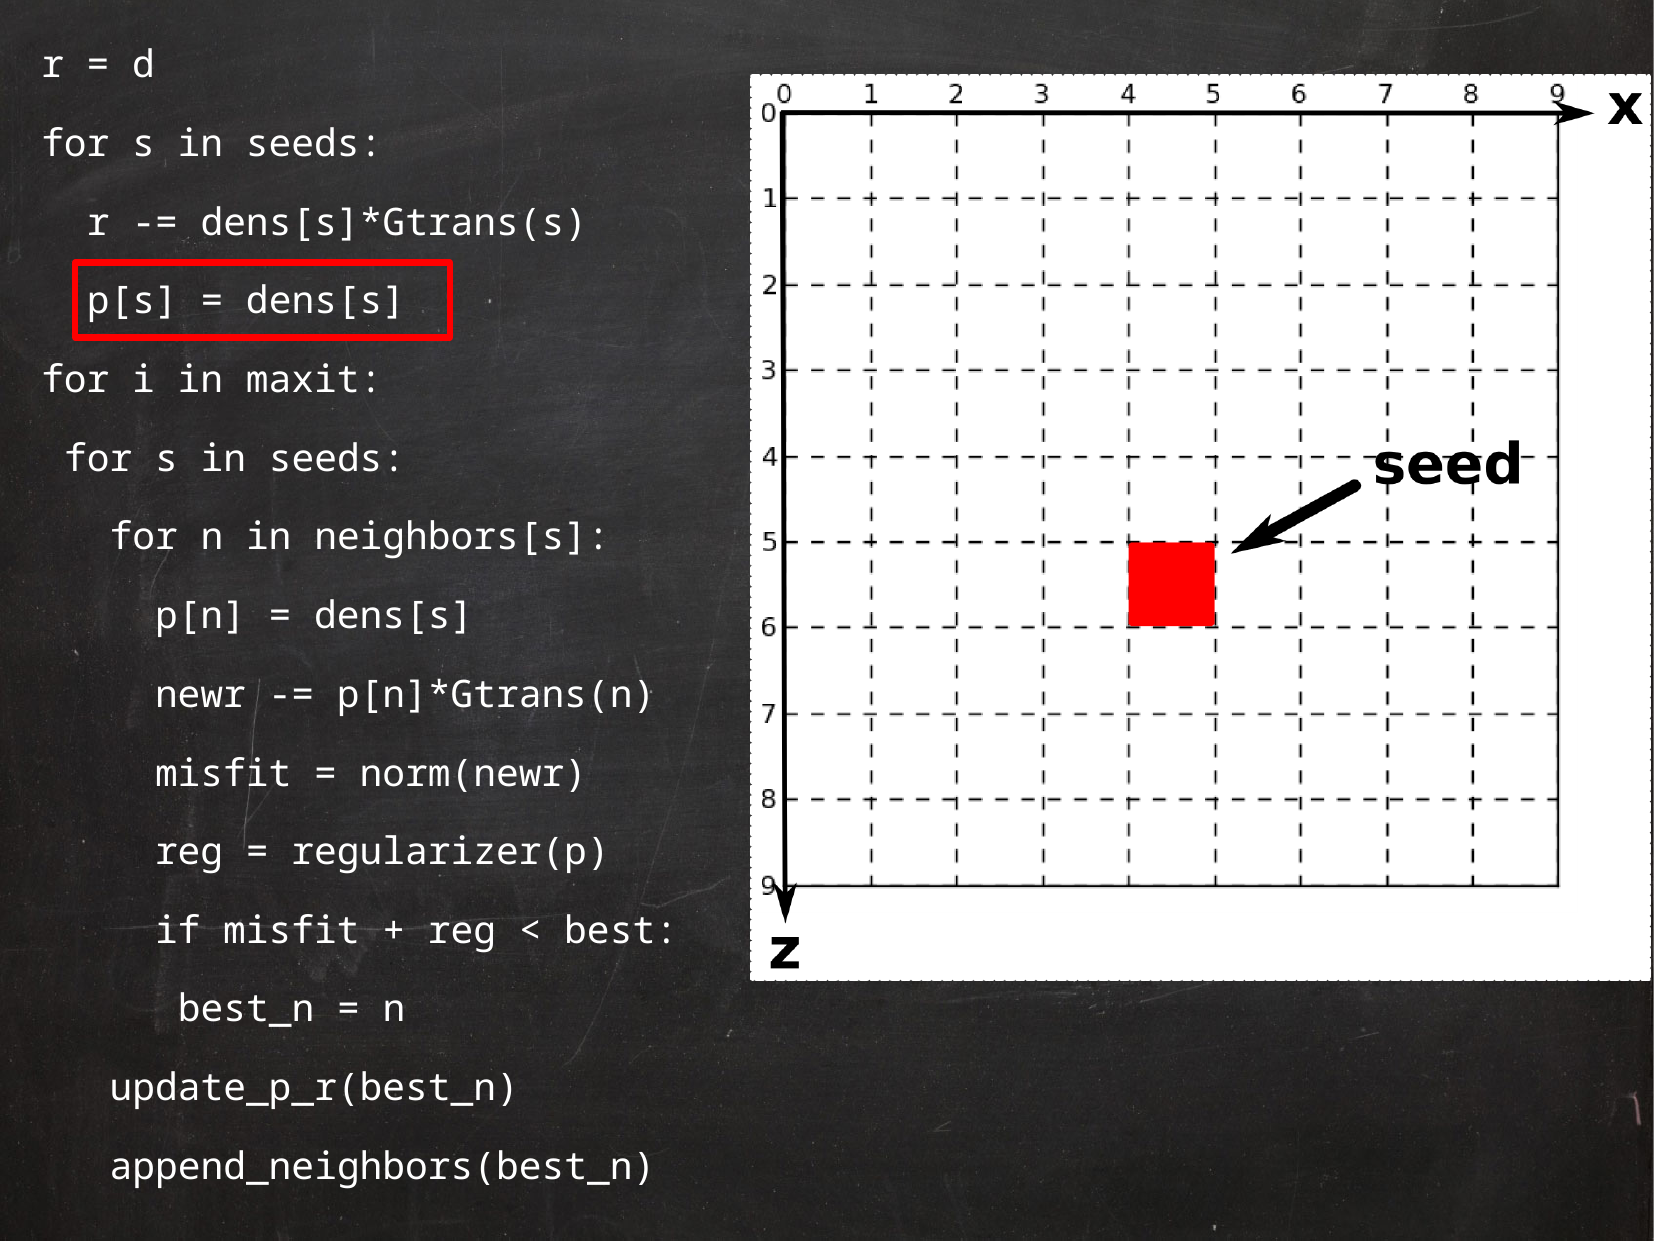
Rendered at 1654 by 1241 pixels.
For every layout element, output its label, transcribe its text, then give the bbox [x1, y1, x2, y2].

picture [0, 0, 1654, 1241]
list r = d for s in seeds: r -= dens[s]*Gtrans(s) p[s] = dens[s] for i in maxit: for s in seeds: for n in neighbors[s]: p[n] = dens[s] newr -= p[n]*Gtrans(n) misfit = norm(newr) reg = regularizer(p) if misfit + reg < best: best_n = n update_p_r(best_n) append_neighbors(best_n) [41, 37, 1613, 1201]
